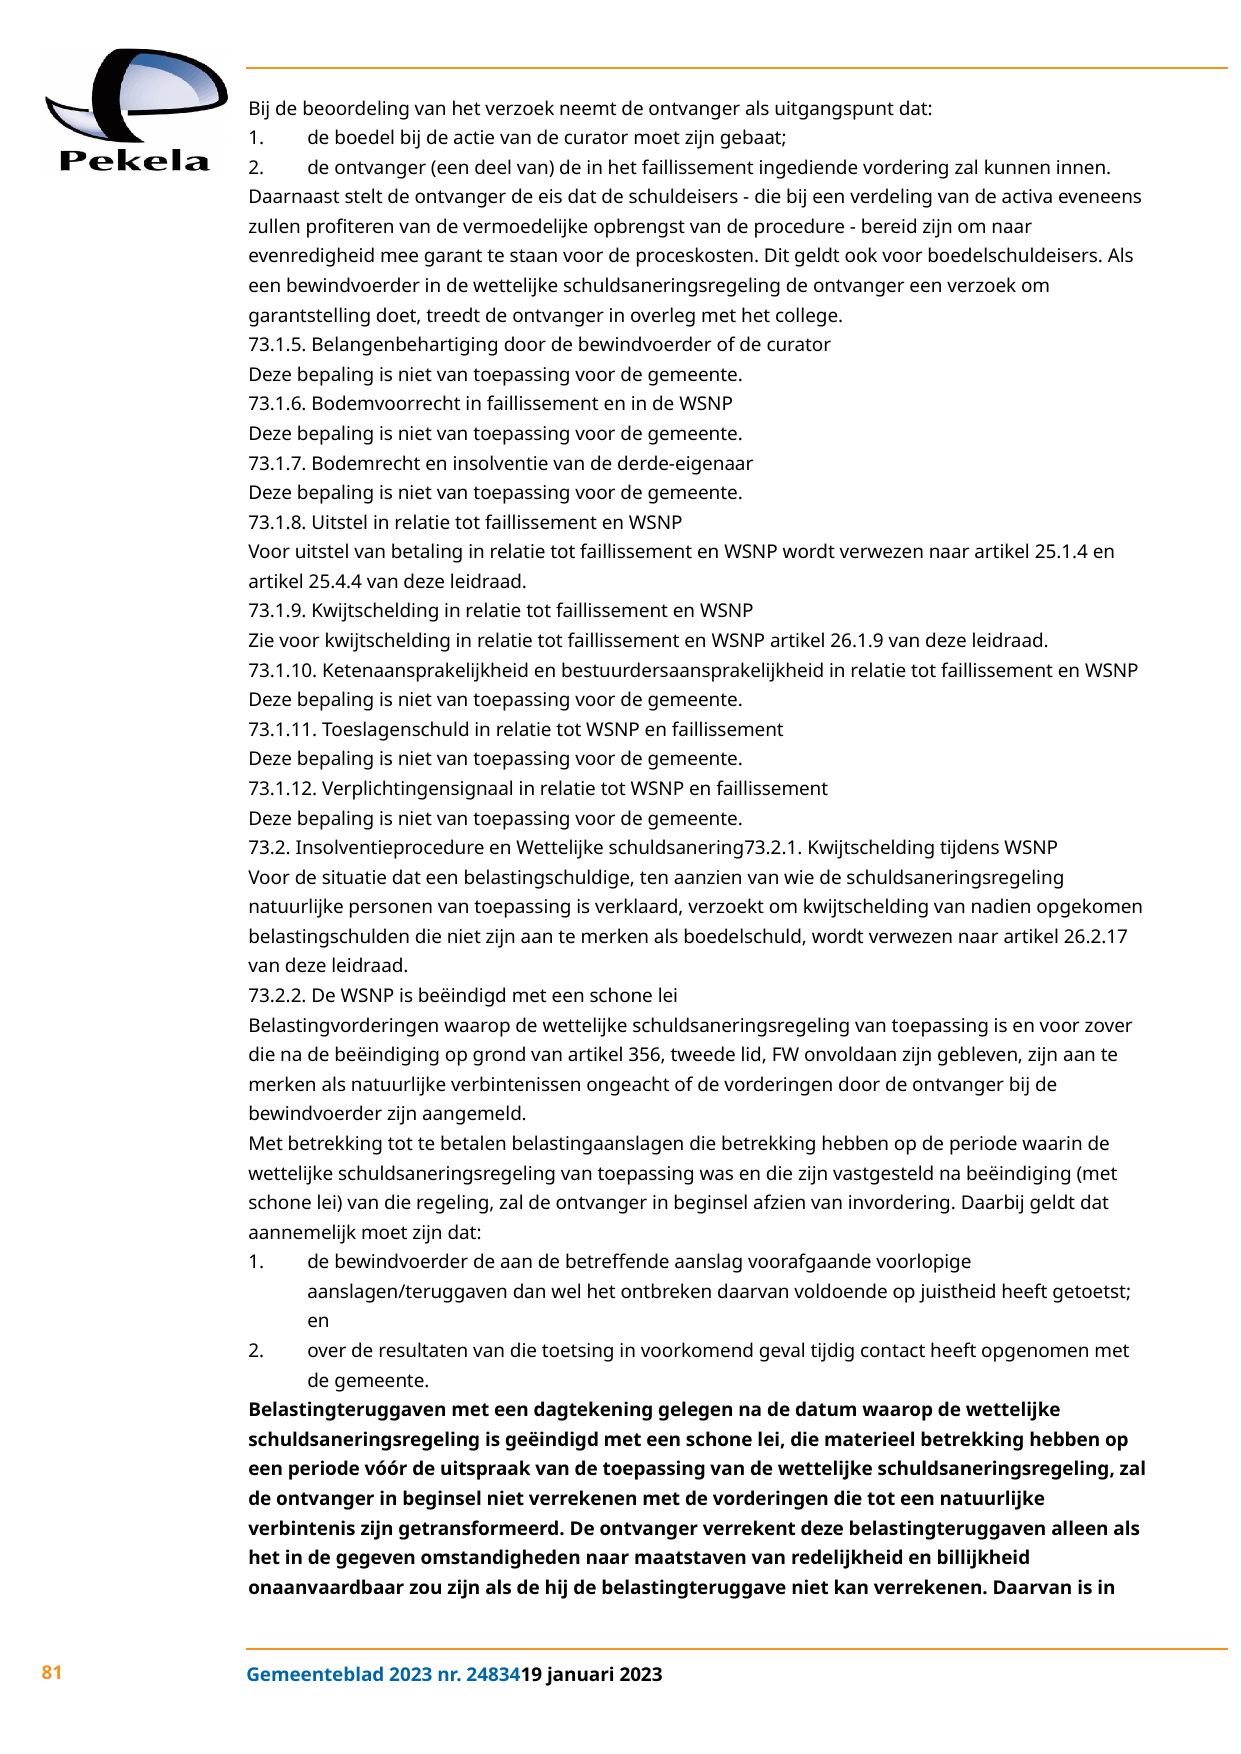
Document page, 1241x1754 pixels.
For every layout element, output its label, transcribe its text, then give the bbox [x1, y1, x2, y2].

text 73.1.10. Ketenaansprakelijkheid en bestuurdersaansprakelijkheid in relatie tot faillissement en WSNP [248, 657, 1152, 683]
text Met betrekking tot te betalen belastingaanslagen die betrekking hebben op de periode waarin de wettelijke schuldsaneringsregeling van toepassing was en die zijn vastgesteld na beëindiging (met schone lei) van die regeling, zal de ontvanger in beginsel afzien van invordering. Daarbij geldt dat aannemelijk moet zijn dat: [248, 1130, 1152, 1245]
text 73.1.12. Verplichtingensignaal in relatie tot WSNP en faillissement [248, 775, 1152, 801]
text 73.1.6. Bodemvoorrecht in faillissement en in de WSNP [248, 391, 1152, 416]
text 73.2.2. De WSNP is beëindigd met een schone lei [248, 982, 1152, 1008]
text Daarnaast stelt de ontvanger de eis dat de schuldeisers - die bij een verdeling van de activa eveneens zullen profiteren van de vermoedelijke opbrengst van de procedure - bereid zijn om naar evenredigheid mee garant te staan voor de proceskosten. Dit geldt ook voor boedelschuldeisers. Als een bewindvoerder in de wettelijke schuldsaneringsregeling de ontvanger een verzoek om garantstelling doet, treedt de ontvanger in overleg met het college. [248, 183, 1152, 328]
text 73.2. Insolventieprocedure en Wettelijke schuldsanering73.2.1. Kwijtschelding tijdens WSNP [248, 834, 1152, 860]
text 73.1.8. Uitstel in relatie tot faillissement en WSNP [248, 509, 1152, 535]
text Deze bepaling is niet van toepassing voor de gemeente. [248, 686, 1152, 712]
list over de resultaten van die toetsing in voorkomend geval tijdig contact heeft opgenomen met de gemeente. [248, 1337, 1152, 1393]
picture [41, 47, 231, 172]
text 73.1.9. Kwijtschelding in relatie tot faillissement en WSNP [248, 598, 1152, 623]
text Deze bepaling is niet van toepassing voor de gemeente. [248, 805, 1152, 831]
text 73.1.7. Bodemrecht en insolventie van de derde-eigenaar [248, 450, 1152, 476]
list de ontvanger (een deel van) de in het faillissement ingediende vordering zal kunnen innen. [248, 154, 1152, 180]
text Belastingteruggaven met een dagtekening gelegen na de datum waarop de wettelijke schuldsaneringsregeling is geëindigd met een schone lei, die materieel betrekking hebben op een periode vóór de uitspraak van de toepassing van de wettelijke schuldsaneringsregeling, zal de ontvanger in beginsel niet verrekenen met de vorderingen die tot een natuurlijke verbintenis zijn getransformeerd. De ontvanger verrekent deze belastingteruggaven alleen als het in de gegeven omstandigheden naar maatstaven van redelijkheid en billijkheid onaanvaardbaar zou zijn als de hij de belastingteruggave niet kan verrekenen. Daarvan is in [248, 1396, 1152, 1600]
text Deze bepaling is niet van toepassing voor de gemeente. [248, 479, 1152, 505]
text 73.1.5. Belangenbehartiging door de bewindvoerder of de curator [248, 331, 1152, 357]
text Deze bepaling is niet van toepassing voor de gemeente. [248, 361, 1152, 387]
text Zie voor kwijtschelding in relatie tot faillissement en WSNP artikel 26.1.9 van deze leidraad. [248, 627, 1152, 653]
text Deze bepaling is niet van toepassing voor de gemeente. [248, 746, 1152, 771]
text Belastingvorderingen waarop de wettelijke schuldsaneringsregeling van toepassing is en voor zover die na de beëindiging op grond van artikel 356, tweede lid, FW onvoldaan zijn gebleven, zijn aan te merken als natuurlijke verbintenissen ongeacht of de vorderingen door de ontvanger bij de bewindvoerder zijn aangemeld. [248, 1012, 1152, 1126]
text Deze bepaling is niet van toepassing voor de gemeente. [248, 420, 1152, 446]
text 73.1.11. Toeslagenschuld in relatie tot WSNP en faillissement [248, 716, 1152, 742]
text Bij de beoordeling van het verzoek neemt de ontvanger als uitgangspunt dat: [248, 95, 1152, 121]
text Voor uitstel van betaling in relatie tot faillissement en WSNP wordt verwezen naar artikel 25.1.4 en artikel 25.4.4 van deze leidraad. [248, 538, 1152, 594]
list de bewindvoerder de aan de betreffende aanslag voorafgaande voorlopige aanslagen/teruggaven dan wel het ontbreken daarvan voldoende op juistheid heeft getoetst; en [248, 1248, 1152, 1333]
text Voor de situatie dat een belastingschuldige, ten aanzien van wie de schuldsaneringsregeling natuurlijke personen van toepassing is verklaard, verzoekt om kwijtschelding van nadien opgekomen belastingschulden die niet zijn aan te merken als boedelschuld, wordt verwezen naar artikel 26.2.17 van deze leidraad. [248, 864, 1152, 978]
list de boedel bij de actie van de curator moet zijn gebaat; [248, 124, 1152, 150]
